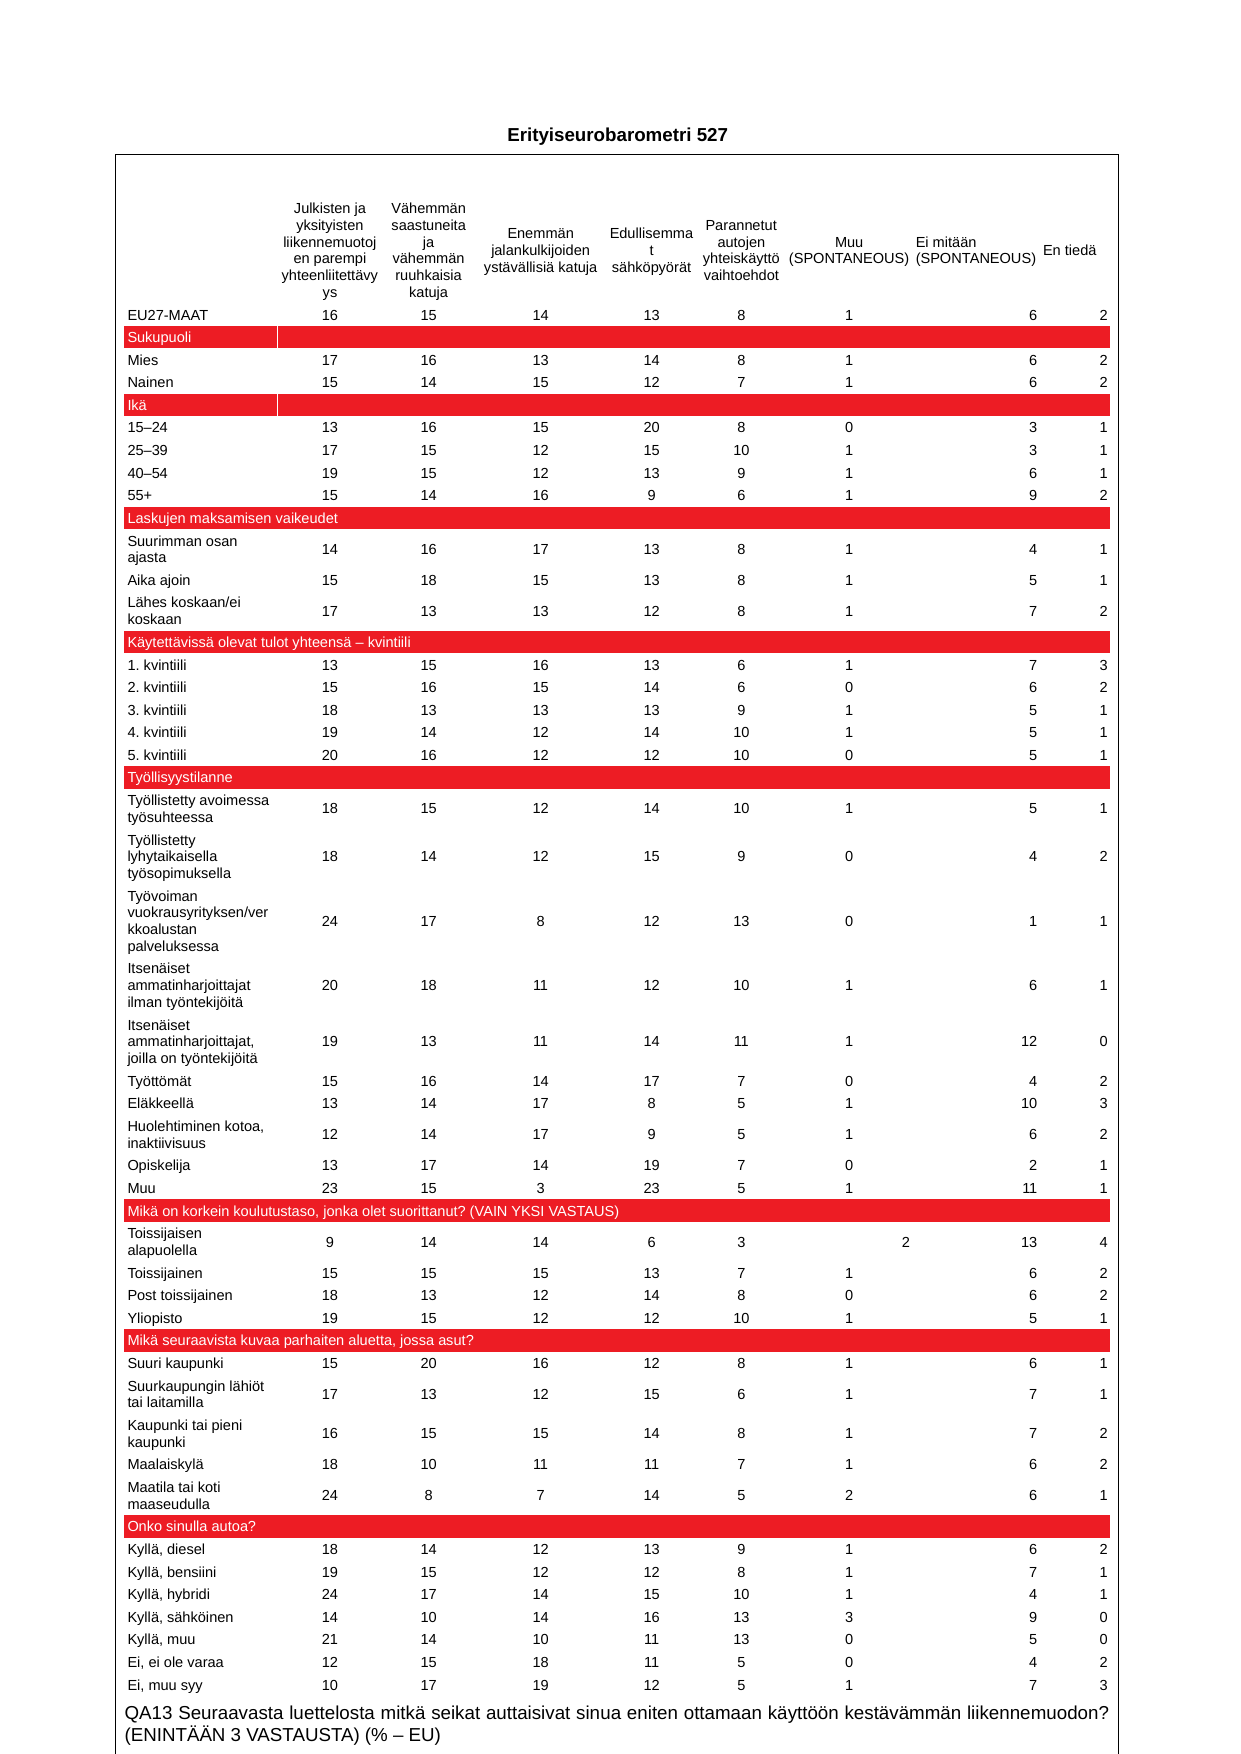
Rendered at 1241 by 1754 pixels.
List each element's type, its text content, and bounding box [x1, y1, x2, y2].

table_cell 5 [697, 1092, 785, 1115]
table_cell Laskujen maksamisen vaikeudet [124, 507, 475, 529]
table_cell 14 [382, 1538, 475, 1560]
table_cell 3 [913, 416, 1040, 439]
table_cell 5 [913, 1628, 1040, 1651]
table_cell Mies [124, 349, 277, 371]
table_cell [913, 394, 1040, 416]
table_cell 1 [785, 439, 913, 461]
table_cell Kyllä, muu [124, 1628, 277, 1651]
table_cell 17 [382, 1673, 475, 1696]
table_cell 18 [382, 957, 475, 1013]
table_cell 15–24 [124, 416, 277, 439]
table_cell 1 [785, 591, 913, 631]
table_cell 1 [1040, 1307, 1110, 1329]
table_cell 0 [785, 416, 913, 439]
table_cell [697, 326, 785, 348]
table_cell 16 [382, 529, 475, 569]
table_cell [913, 1199, 1040, 1222]
table_cell 1 [785, 1374, 913, 1414]
table_cell 2 [1040, 1538, 1110, 1560]
table_cell 6 [913, 1284, 1040, 1307]
table_cell 10 [913, 1092, 1040, 1115]
table_cell [1040, 1329, 1110, 1352]
table_cell Työllistetty lyhytaikaisella työsopimuksella [124, 828, 277, 884]
table_cell 12 [606, 744, 697, 766]
table_cell 17 [382, 1583, 475, 1606]
table_cell 13 [475, 591, 606, 631]
table_cell 2 [1040, 1115, 1110, 1154]
table_cell 2 [785, 1222, 913, 1261]
table_header Enemmän jalankulkijoiden ystävällisiä katuja [475, 197, 606, 303]
table_cell 12 [475, 1538, 606, 1560]
table_cell 9 [697, 461, 785, 484]
table_cell 13 [475, 699, 606, 721]
table_cell 1 [1040, 1560, 1110, 1583]
table_cell 13 [278, 1154, 382, 1177]
table_cell [913, 631, 1040, 653]
table_cell 15 [382, 653, 475, 676]
table_cell Opiskelija [124, 1154, 277, 1177]
table_cell 13 [475, 349, 606, 371]
table_cell 11 [913, 1177, 1040, 1199]
table_cell 1 [785, 303, 913, 326]
table_cell Maatila tai koti maaseudulla [124, 1476, 277, 1515]
table_cell 14 [278, 1606, 382, 1628]
table_cell [475, 507, 606, 529]
table_cell 1 [1040, 1177, 1110, 1199]
table_cell 21 [278, 1628, 382, 1651]
table_cell 14 [382, 828, 475, 884]
table_cell 15 [382, 303, 475, 326]
table_cell 0 [1040, 1014, 1110, 1069]
table_cell 5 [913, 744, 1040, 766]
table_header Julkisten ja yksityisten liikennemuotojen parempi yhteenliitettävyys [278, 197, 382, 303]
table_cell 5 [697, 1673, 785, 1696]
table_cell 19 [278, 721, 382, 744]
table_cell 55+ [124, 484, 277, 507]
table_cell 8 [697, 1560, 785, 1583]
table_cell 16 [475, 653, 606, 676]
table_cell 8 [697, 1414, 785, 1453]
table_cell 2 [1040, 828, 1110, 884]
table_cell 14 [606, 349, 697, 371]
table_cell [475, 766, 606, 789]
table_cell [697, 766, 785, 789]
table_cell Muu [124, 1177, 277, 1199]
table_cell 13 [697, 884, 785, 957]
table_cell 1 [785, 529, 913, 569]
table_cell 40–54 [124, 461, 277, 484]
table_cell 2 [1040, 484, 1110, 507]
table_cell 0 [1040, 1606, 1110, 1628]
table_cell Kyllä, hybridi [124, 1583, 277, 1606]
table_cell 18 [278, 1284, 382, 1307]
table_cell 15 [606, 1583, 697, 1606]
table_cell 14 [382, 1115, 475, 1154]
table_cell 12 [606, 1673, 697, 1696]
table_cell 12 [606, 591, 697, 631]
table_cell 13 [606, 1261, 697, 1284]
table_cell 15 [382, 1307, 475, 1329]
table_cell 3 [913, 439, 1040, 461]
table_cell 5 [697, 1177, 785, 1199]
table_cell 2 [1040, 371, 1110, 394]
table_cell 1 [785, 1115, 913, 1154]
table_cell 25–39 [124, 439, 277, 461]
table_cell 15 [382, 789, 475, 828]
table_cell 2 [1040, 1070, 1110, 1092]
table_cell Onko sinulla autoa? [124, 1515, 606, 1538]
table_cell Käytettävissä olevat tulot yhteensä – kvintiili [124, 631, 697, 653]
table_cell Sukupuoli [124, 326, 277, 348]
table_cell [697, 631, 785, 653]
table_cell 0 [785, 1651, 913, 1673]
table_cell 13 [606, 653, 697, 676]
table_cell 1 [1040, 1476, 1110, 1515]
table_cell 1. kvintiili [124, 653, 277, 676]
table_cell 1 [785, 1673, 913, 1696]
table_cell 1 [785, 1307, 913, 1329]
table_cell 4 [913, 828, 1040, 884]
table_cell 14 [382, 484, 475, 507]
table_cell 1 [1040, 699, 1110, 721]
table_cell 2 [1040, 591, 1110, 631]
table_cell 7 [475, 1476, 606, 1515]
table_cell 1 [785, 1414, 913, 1453]
table_cell 15 [278, 676, 382, 698]
table_cell 8 [697, 591, 785, 631]
table_cell 15 [475, 371, 606, 394]
table_cell 7 [697, 1070, 785, 1092]
table_cell 9 [606, 484, 697, 507]
table_cell 15 [382, 1651, 475, 1673]
table_cell 16 [606, 1606, 697, 1628]
table_cell 12 [606, 1352, 697, 1374]
table_cell 14 [606, 789, 697, 828]
table_cell 1 [785, 699, 913, 721]
table_cell 1 [785, 1538, 913, 1560]
table_cell [913, 1515, 1040, 1538]
table_cell 1 [1040, 789, 1110, 828]
table_cell [278, 394, 382, 416]
table_cell 6 [606, 1222, 697, 1261]
table_cell 17 [475, 529, 606, 569]
table_cell Suurkaupungin lähiöt tai laitamilla [124, 1374, 277, 1414]
table_cell 13 [606, 529, 697, 569]
table_cell 1 [1040, 884, 1110, 957]
table_cell 12 [913, 1014, 1040, 1069]
table_cell 15 [475, 1261, 606, 1284]
table_cell 2. kvintiili [124, 676, 277, 698]
table_cell 7 [913, 1414, 1040, 1453]
table_cell 20 [606, 416, 697, 439]
table_cell Kyllä, sähköinen [124, 1606, 277, 1628]
table_cell 15 [475, 1414, 606, 1453]
table_cell [913, 766, 1040, 789]
table_cell 16 [382, 349, 475, 371]
table_cell 12 [475, 1374, 606, 1414]
table_cell 2 [1040, 1284, 1110, 1307]
table_cell 6 [913, 676, 1040, 698]
table_cell 14 [475, 303, 606, 326]
table_cell 6 [697, 484, 785, 507]
table_cell 8 [697, 1284, 785, 1307]
table_cell 15 [382, 1560, 475, 1583]
table_cell 13 [278, 1092, 382, 1115]
table_cell 1 [785, 1352, 913, 1374]
table_cell 6 [913, 1261, 1040, 1284]
table_cell 11 [697, 1014, 785, 1069]
table_cell [1040, 1515, 1110, 1538]
table_cell 7 [697, 371, 785, 394]
table_cell 0 [785, 884, 913, 957]
table_cell 13 [606, 303, 697, 326]
table_cell 12 [475, 721, 606, 744]
table_cell 4 [913, 1651, 1040, 1673]
table_cell 13 [382, 591, 475, 631]
table_cell [785, 1515, 913, 1538]
table_cell 5 [913, 789, 1040, 828]
table_cell 12 [606, 957, 697, 1013]
table_cell 1 [785, 1177, 913, 1199]
table_cell 11 [606, 1453, 697, 1476]
table_cell 16 [382, 744, 475, 766]
table_cell 14 [606, 1476, 697, 1515]
table_cell 18 [278, 699, 382, 721]
table_cell 13 [697, 1628, 785, 1651]
table_cell Työllistetty avoimessa työsuhteessa [124, 789, 277, 828]
table_cell 14 [606, 676, 697, 698]
table_cell 16 [382, 676, 475, 698]
table_cell 9 [913, 1606, 1040, 1628]
table_cell 12 [475, 1560, 606, 1583]
table_cell 1 [1040, 416, 1110, 439]
table_cell 19 [278, 461, 382, 484]
table_cell 1 [1040, 721, 1110, 744]
table_cell 3 [1040, 1092, 1110, 1115]
table_cell 1 [785, 957, 913, 1013]
table_cell Yliopisto [124, 1307, 277, 1329]
table_cell [785, 1199, 913, 1222]
table_cell 0 [785, 1284, 913, 1307]
table_cell [697, 1515, 785, 1538]
table_cell 5 [913, 1307, 1040, 1329]
table_cell Kyllä, diesel [124, 1538, 277, 1560]
table_cell 17 [382, 884, 475, 957]
table_cell 15 [382, 1177, 475, 1199]
table_cell 1 [1040, 1154, 1110, 1177]
table_cell 4. kvintiili [124, 721, 277, 744]
table_cell 0 [785, 1070, 913, 1092]
table_cell 18 [278, 1538, 382, 1560]
table_cell 8 [475, 884, 606, 957]
table_cell 3 [475, 1177, 606, 1199]
table_cell 12 [475, 1307, 606, 1329]
table_cell 18 [382, 569, 475, 591]
table_cell 2 [1040, 1414, 1110, 1453]
table_cell 6 [913, 303, 1040, 326]
table_cell 19 [606, 1154, 697, 1177]
table_cell Työttömät [124, 1070, 277, 1092]
table_cell 3 [1040, 653, 1110, 676]
table_cell 13 [606, 1538, 697, 1560]
table_cell 14 [475, 1222, 606, 1261]
table_cell 12 [475, 744, 606, 766]
table_cell 12 [475, 439, 606, 461]
table_cell 13 [913, 1222, 1040, 1261]
table_cell 24 [278, 1476, 382, 1515]
table_cell 4 [913, 1583, 1040, 1606]
table_cell 24 [278, 884, 382, 957]
table_cell 7 [697, 1453, 785, 1476]
table_cell 5 [697, 1115, 785, 1154]
table_cell Mikä seuraavista kuvaa parhaiten aluetta, jossa asut? [124, 1329, 785, 1352]
table_cell 11 [606, 1651, 697, 1673]
table_cell 2 [1040, 1453, 1110, 1476]
table_cell 14 [475, 1583, 606, 1606]
table_cell 15 [606, 439, 697, 461]
table_cell 1 [785, 1453, 913, 1476]
table_cell 15 [382, 461, 475, 484]
table_cell 10 [382, 1606, 475, 1628]
table_cell 14 [382, 371, 475, 394]
table_cell 17 [475, 1115, 606, 1154]
table_cell 4 [913, 529, 1040, 569]
table_cell 13 [382, 699, 475, 721]
table_cell 14 [606, 1414, 697, 1453]
table_cell Aika ajoin [124, 569, 277, 591]
table_cell 5 [697, 1476, 785, 1515]
table_cell 11 [606, 1628, 697, 1651]
table_cell 14 [382, 721, 475, 744]
table_cell 6 [913, 957, 1040, 1013]
table_cell 11 [475, 1453, 606, 1476]
table_header Vähemmän saastuneita ja vähemmän ruuhkaisia katuja [382, 197, 475, 303]
table_cell 8 [697, 416, 785, 439]
table_cell 6 [913, 1453, 1040, 1476]
table_header Edullisemmat sähköpyörät [606, 197, 697, 303]
table_cell 1 [785, 349, 913, 371]
table_cell 14 [606, 1284, 697, 1307]
table_cell 16 [475, 484, 606, 507]
table_cell [606, 394, 697, 416]
table_cell 1 [1040, 1352, 1110, 1374]
table_cell 13 [382, 1284, 475, 1307]
table_cell 10 [697, 439, 785, 461]
table_cell 14 [475, 1154, 606, 1177]
table_cell 13 [382, 1014, 475, 1069]
table_cell 2 [1040, 1651, 1110, 1673]
table_cell 1 [785, 1092, 913, 1115]
table_cell Suurimman osan ajasta [124, 529, 277, 569]
table_cell [382, 394, 475, 416]
table_cell [1040, 1199, 1110, 1222]
table_cell 3. kvintiili [124, 699, 277, 721]
table_cell [1040, 766, 1110, 789]
table_cell 13 [278, 653, 382, 676]
table_cell 17 [382, 1154, 475, 1177]
table_cell 8 [697, 569, 785, 591]
table_cell 7 [913, 1560, 1040, 1583]
table_cell 20 [382, 1352, 475, 1374]
table_cell 8 [697, 349, 785, 371]
table_cell 5 [913, 699, 1040, 721]
table_cell EU27-MAAT [124, 303, 277, 326]
table_cell 18 [278, 789, 382, 828]
table_cell 1 [1040, 957, 1110, 1013]
table_cell 1 [785, 653, 913, 676]
table_cell [606, 766, 697, 789]
table_cell 16 [382, 416, 475, 439]
table_cell Suuri kaupunki [124, 1352, 277, 1374]
table_cell 13 [606, 461, 697, 484]
table_cell 0 [1040, 1628, 1110, 1651]
table_cell Eläkkeellä [124, 1092, 277, 1115]
table_cell 6 [913, 1352, 1040, 1374]
table_header Parannetut autojen yhteiskäyttövaihtoehdot [697, 197, 785, 303]
table_cell 15 [382, 1261, 475, 1284]
table_cell 1 [1040, 1374, 1110, 1414]
table_cell 12 [475, 789, 606, 828]
table_header Muu (SPONTANEOUS) [785, 197, 913, 303]
table_cell 0 [785, 1628, 913, 1651]
table_cell 8 [697, 303, 785, 326]
table_cell 4 [1040, 1222, 1110, 1261]
table_cell Työllisyystilanne [124, 766, 475, 789]
table_cell [606, 507, 697, 529]
table_cell 19 [278, 1014, 382, 1069]
table_cell Toissijainen [124, 1261, 277, 1284]
table_cell 15 [278, 371, 382, 394]
table_cell 7 [697, 1154, 785, 1177]
table_cell 10 [697, 1583, 785, 1606]
table_cell Ikä [124, 394, 277, 416]
table_cell 13 [697, 1606, 785, 1628]
table_cell 13 [606, 569, 697, 591]
table_cell 14 [475, 1070, 606, 1092]
table_cell 1 [1040, 1583, 1110, 1606]
table_cell 10 [697, 721, 785, 744]
table_cell 23 [278, 1177, 382, 1199]
table_cell [1040, 326, 1110, 348]
table_cell 2 [913, 1154, 1040, 1177]
table_cell 8 [697, 529, 785, 569]
table_cell 10 [475, 1628, 606, 1651]
table_cell 15 [475, 569, 606, 591]
table_cell [913, 1329, 1040, 1352]
table_cell [1040, 507, 1110, 529]
table_cell 15 [278, 569, 382, 591]
table_cell 12 [606, 371, 697, 394]
table_cell 5 [913, 569, 1040, 591]
table_cell 17 [278, 349, 382, 371]
table_cell 18 [475, 1651, 606, 1673]
table_cell 1 [785, 569, 913, 591]
table_cell 12 [606, 884, 697, 957]
table_cell [697, 507, 785, 529]
table_cell Lähes koskaan/ei koskaan [124, 591, 277, 631]
table_cell 17 [278, 1374, 382, 1414]
table_cell 15 [278, 484, 382, 507]
table_cell Toissijaisen alapuolella [124, 1222, 277, 1261]
table_cell 12 [475, 828, 606, 884]
table_cell 1 [785, 1583, 913, 1606]
table_cell 15 [278, 1352, 382, 1374]
table_cell [1040, 631, 1110, 653]
table_cell 1 [1040, 439, 1110, 461]
table_cell 16 [278, 1414, 382, 1453]
table_cell Ei, muu syy [124, 1673, 277, 1696]
table_cell 7 [913, 591, 1040, 631]
table_cell 2 [1040, 676, 1110, 698]
table_cell 0 [785, 828, 913, 884]
table_cell 7 [697, 1261, 785, 1284]
table_cell 16 [278, 303, 382, 326]
table_cell 17 [475, 1092, 606, 1115]
table_cell 0 [785, 676, 913, 698]
table_cell 15 [382, 1414, 475, 1453]
table_cell 5. kvintiili [124, 744, 277, 766]
table_cell 1 [1040, 461, 1110, 484]
table_cell Post toissijainen [124, 1284, 277, 1307]
table_cell [475, 326, 606, 348]
table_cell 14 [382, 1628, 475, 1651]
table_cell 23 [606, 1177, 697, 1199]
table_cell 19 [278, 1307, 382, 1329]
table_cell 1 [785, 1014, 913, 1069]
table_cell 13 [606, 699, 697, 721]
table_cell 15 [606, 828, 697, 884]
table_cell 9 [913, 484, 1040, 507]
table_cell 6 [913, 461, 1040, 484]
table_cell [606, 1515, 697, 1538]
table_cell 1 [785, 789, 913, 828]
table_cell 0 [785, 1154, 913, 1177]
table_cell 19 [475, 1673, 606, 1696]
table_cell 24 [278, 1583, 382, 1606]
table_cell 7 [913, 653, 1040, 676]
table_cell [697, 1199, 785, 1222]
table_cell [785, 394, 913, 416]
table_cell Mikä on korkein koulutustaso, jonka olet suorittanut? (VAIN YKSI VASTAUS) [124, 1199, 697, 1222]
table_cell Ei, ei ole varaa [124, 1651, 277, 1673]
table_cell 15 [475, 676, 606, 698]
table_cell 1 [785, 484, 913, 507]
table_cell 2 [1040, 1261, 1110, 1284]
table_cell 2 [785, 1476, 913, 1515]
table_header En tiedä [1040, 197, 1110, 303]
table_cell 12 [278, 1115, 382, 1154]
table_cell [785, 507, 913, 529]
table_cell 17 [278, 439, 382, 461]
table_cell [278, 326, 382, 348]
table_header Ei mitään (SPONTANEOUS) [913, 197, 1040, 303]
table_cell [913, 326, 1040, 348]
table_cell 10 [278, 1673, 382, 1696]
table_cell 12 [475, 461, 606, 484]
table_cell Nainen [124, 371, 277, 394]
table_cell 1 [1040, 529, 1110, 569]
table_cell 6 [913, 1538, 1040, 1560]
table_cell 6 [913, 371, 1040, 394]
table_cell 5 [913, 721, 1040, 744]
table_cell 3 [697, 1222, 785, 1261]
table_cell [785, 631, 913, 653]
table_cell 20 [278, 744, 382, 766]
table_cell 9 [697, 699, 785, 721]
table_cell 12 [606, 1307, 697, 1329]
table_cell [606, 326, 697, 348]
table_cell [475, 394, 606, 416]
table_cell 5 [697, 1651, 785, 1673]
table_cell 16 [382, 1070, 475, 1092]
table_cell 8 [606, 1092, 697, 1115]
table_cell Työvoiman vuokrausyrityksen/verkkoalustan palveluksessa [124, 884, 277, 957]
table_cell 6 [697, 1374, 785, 1414]
table_cell 14 [278, 529, 382, 569]
table_cell 6 [913, 349, 1040, 371]
table_cell 10 [697, 744, 785, 766]
table_cell [785, 1329, 913, 1352]
table_cell 9 [697, 1538, 785, 1560]
table_cell Itsenäiset ammatinharjoittajat ilman työntekijöitä [124, 957, 277, 1013]
table_cell 9 [278, 1222, 382, 1261]
table_cell 6 [913, 1476, 1040, 1515]
table_cell 1 [785, 721, 913, 744]
table_cell 15 [278, 1261, 382, 1284]
table_cell 14 [382, 1222, 475, 1261]
table_cell 8 [382, 1476, 475, 1515]
table_cell 1 [1040, 744, 1110, 766]
table_cell 18 [278, 1453, 382, 1476]
table_cell 10 [697, 1307, 785, 1329]
table_cell 4 [913, 1070, 1040, 1092]
table_cell 6 [913, 1115, 1040, 1154]
table_cell 8 [697, 1352, 785, 1374]
table_cell 2 [1040, 303, 1110, 326]
table_cell 15 [606, 1374, 697, 1414]
table_cell 18 [278, 828, 382, 884]
table_cell 6 [697, 676, 785, 698]
table_cell 19 [278, 1560, 382, 1583]
table_cell 15 [278, 1070, 382, 1092]
table_cell 3 [785, 1606, 913, 1628]
table_cell 1 [1040, 569, 1110, 591]
table_cell 1 [785, 1560, 913, 1583]
table_cell 6 [697, 653, 785, 676]
table_cell Itsenäiset ammatinharjoittajat, joilla on työntekijöitä [124, 1014, 277, 1069]
table_cell 17 [278, 591, 382, 631]
table_cell 10 [382, 1453, 475, 1476]
table_cell [382, 326, 475, 348]
table_cell 14 [382, 1092, 475, 1115]
table_cell 13 [278, 416, 382, 439]
table_cell 12 [606, 1560, 697, 1583]
table_cell 14 [475, 1606, 606, 1628]
table_cell [785, 766, 913, 789]
table_cell 10 [697, 957, 785, 1013]
table_cell 12 [475, 1284, 606, 1307]
table_cell 7 [913, 1374, 1040, 1414]
table_cell 11 [475, 957, 606, 1013]
table_cell 7 [913, 1673, 1040, 1696]
table_header [124, 197, 277, 303]
table_cell 13 [382, 1374, 475, 1414]
table_cell Kyllä, bensiini [124, 1560, 277, 1583]
table_cell [785, 326, 913, 348]
table_cell 20 [278, 957, 382, 1013]
table_cell 1 [913, 884, 1040, 957]
table_cell 1 [785, 461, 913, 484]
table_cell [913, 507, 1040, 529]
table_cell 16 [475, 1352, 606, 1374]
table_cell 12 [278, 1651, 382, 1673]
table_cell 14 [606, 1014, 697, 1069]
table_cell 11 [475, 1014, 606, 1069]
table_cell 15 [382, 439, 475, 461]
table_cell 1 [785, 371, 913, 394]
table_cell 17 [606, 1070, 697, 1092]
table_cell Maalaiskylä [124, 1453, 277, 1476]
table_cell 3 [1040, 1673, 1110, 1696]
table_cell 9 [606, 1115, 697, 1154]
table_cell Kaupunki tai pieni kaupunki [124, 1414, 277, 1453]
table_cell 1 [785, 1261, 913, 1284]
table_cell 14 [606, 721, 697, 744]
table_cell Huolehtiminen kotoa, inaktiivisuus [124, 1115, 277, 1154]
text QA13 Seuraavasta luettelosta mitkä seikat auttaisivat sinua eniten ottamaan käyttöön kestävämmän liikennemuodon? (ENINTÄÄN 3 VASTAUSTA) (% – EU) [124, 1702, 1109, 1745]
table_cell 0 [785, 744, 913, 766]
table_cell 9 [697, 828, 785, 884]
table_cell [697, 394, 785, 416]
table_cell [1040, 394, 1110, 416]
table_cell 10 [697, 789, 785, 828]
table_cell 2 [1040, 349, 1110, 371]
table_cell 15 [475, 416, 606, 439]
